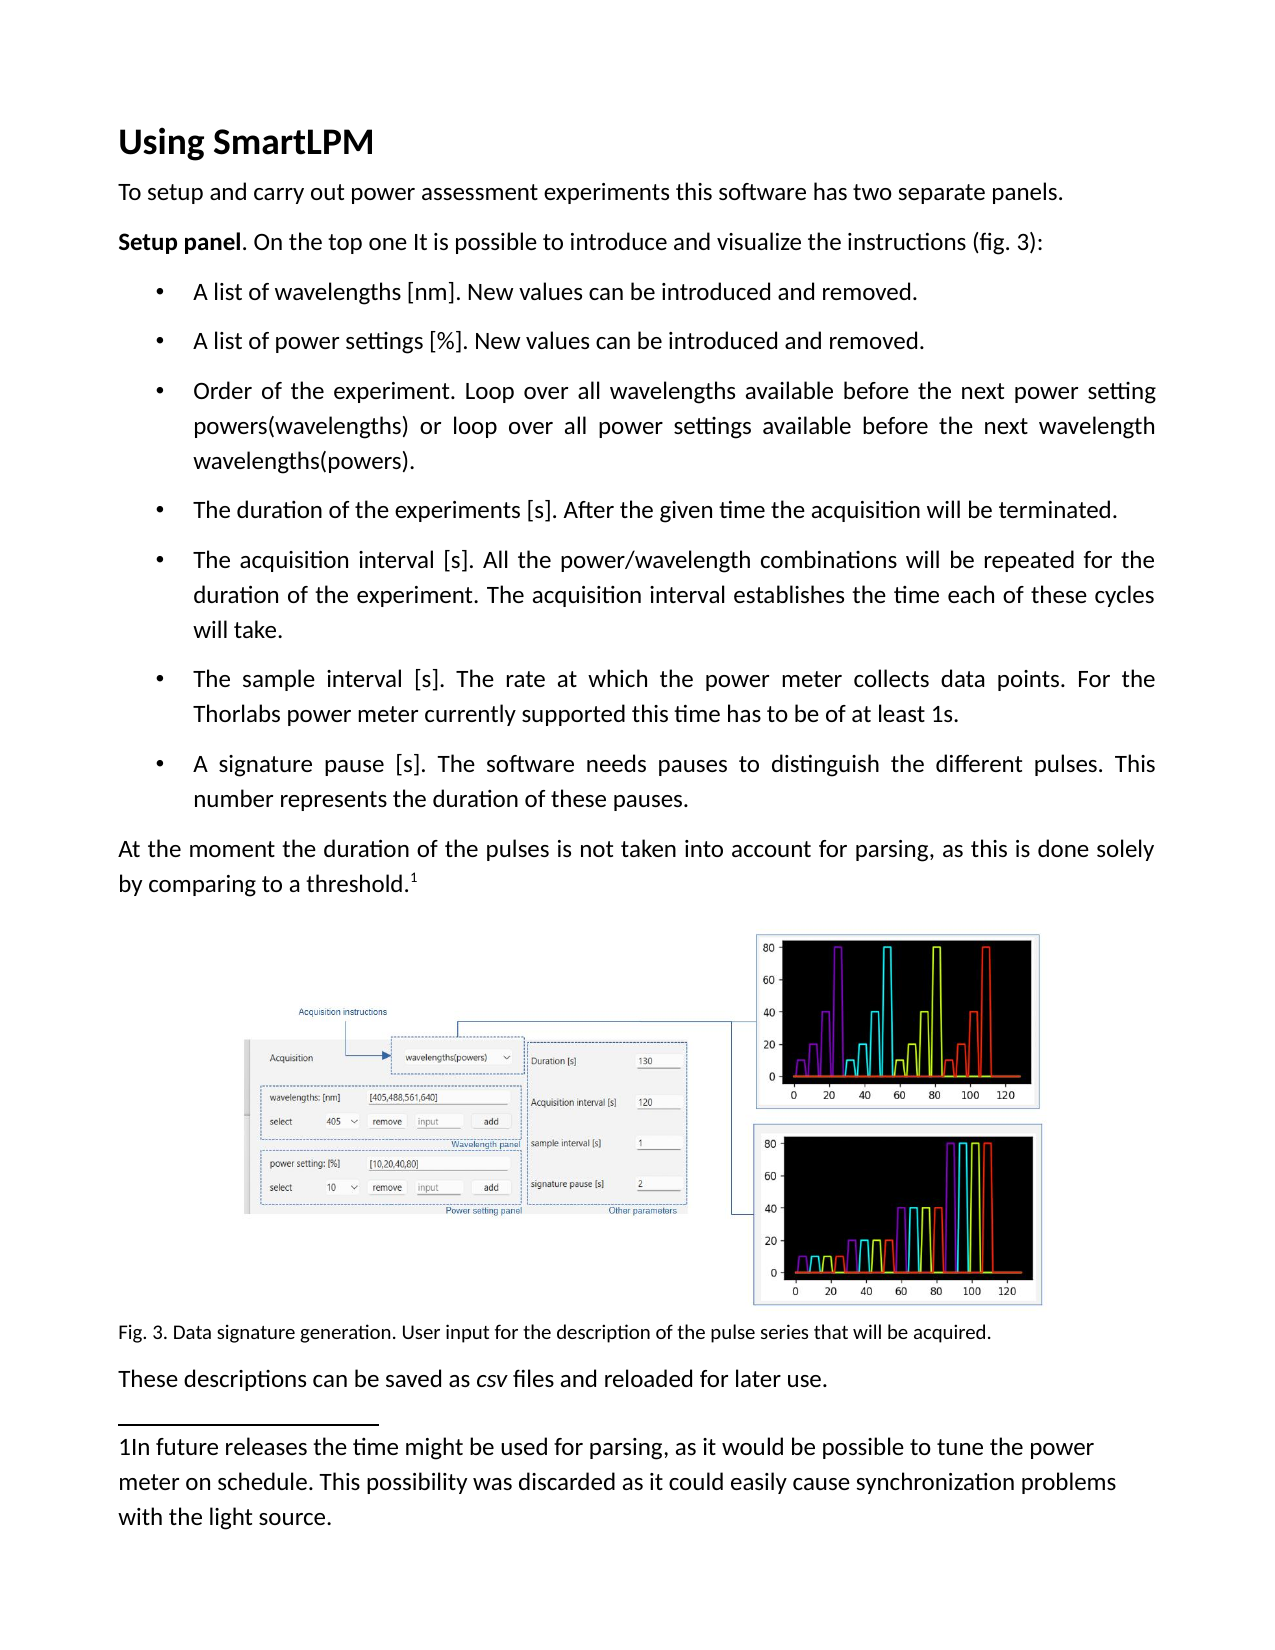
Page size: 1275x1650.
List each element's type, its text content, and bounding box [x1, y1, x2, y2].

list The sample interval [s]. The rate at which the power meter collects data points. For the Thorlabs power meter currently supported this time has to be of at least 1s. [156, 663, 1157, 729]
list The duration of the experiments [s]. After the given time the acquisition will be terminated. [156, 494, 1157, 525]
text To setup and carry out power assessment experiments this software has two separate panels. [118, 176, 1157, 207]
text Fig. 3. Data signature generation. User input for the description of the pulse series that will be acquired. [118, 917, 1157, 1344]
text Setup panel. On the top one It is possible to introduce and visualize the instructions (fig. 3): [118, 226, 1157, 257]
list The acquisition interval [s]. All the power/wavelength combinations will be repeated for the duration of the experiment. The acquisition interval establishes the time each of these cycles will take. [156, 544, 1157, 644]
text In future releases the time might be used for parsing, as it would be possible to tune the power meter on schedule. This possibility was discarded as it could easily cause synchronization problems with the light source. [118, 1431, 1157, 1532]
list A signature pause [s]. The software needs pauses to distinguish the different pulses. This number represents the duration of these pauses. [156, 748, 1157, 814]
subtitle Using SmartLPM [118, 118, 1157, 164]
picture [205, 917, 1064, 1316]
list A list of wavelengths [nm]. New values can be introduced and removed. [156, 276, 1157, 306]
list A list of power settings [%]. New values can be introduced and removed. [156, 325, 1157, 356]
list Order of the experiment. Loop over all wavelengths available before the next power setting powers(wavelengths) or loop over all power settings available before the next wavelength wavelengths(powers). [156, 375, 1157, 475]
text These descriptions can be saved as csv files and reloaded for later use. [118, 1363, 1157, 1393]
text At the moment the duration of the pulses is not taken into account for parsing, as this is done solely by comparing to a threshold. [118, 833, 1157, 898]
